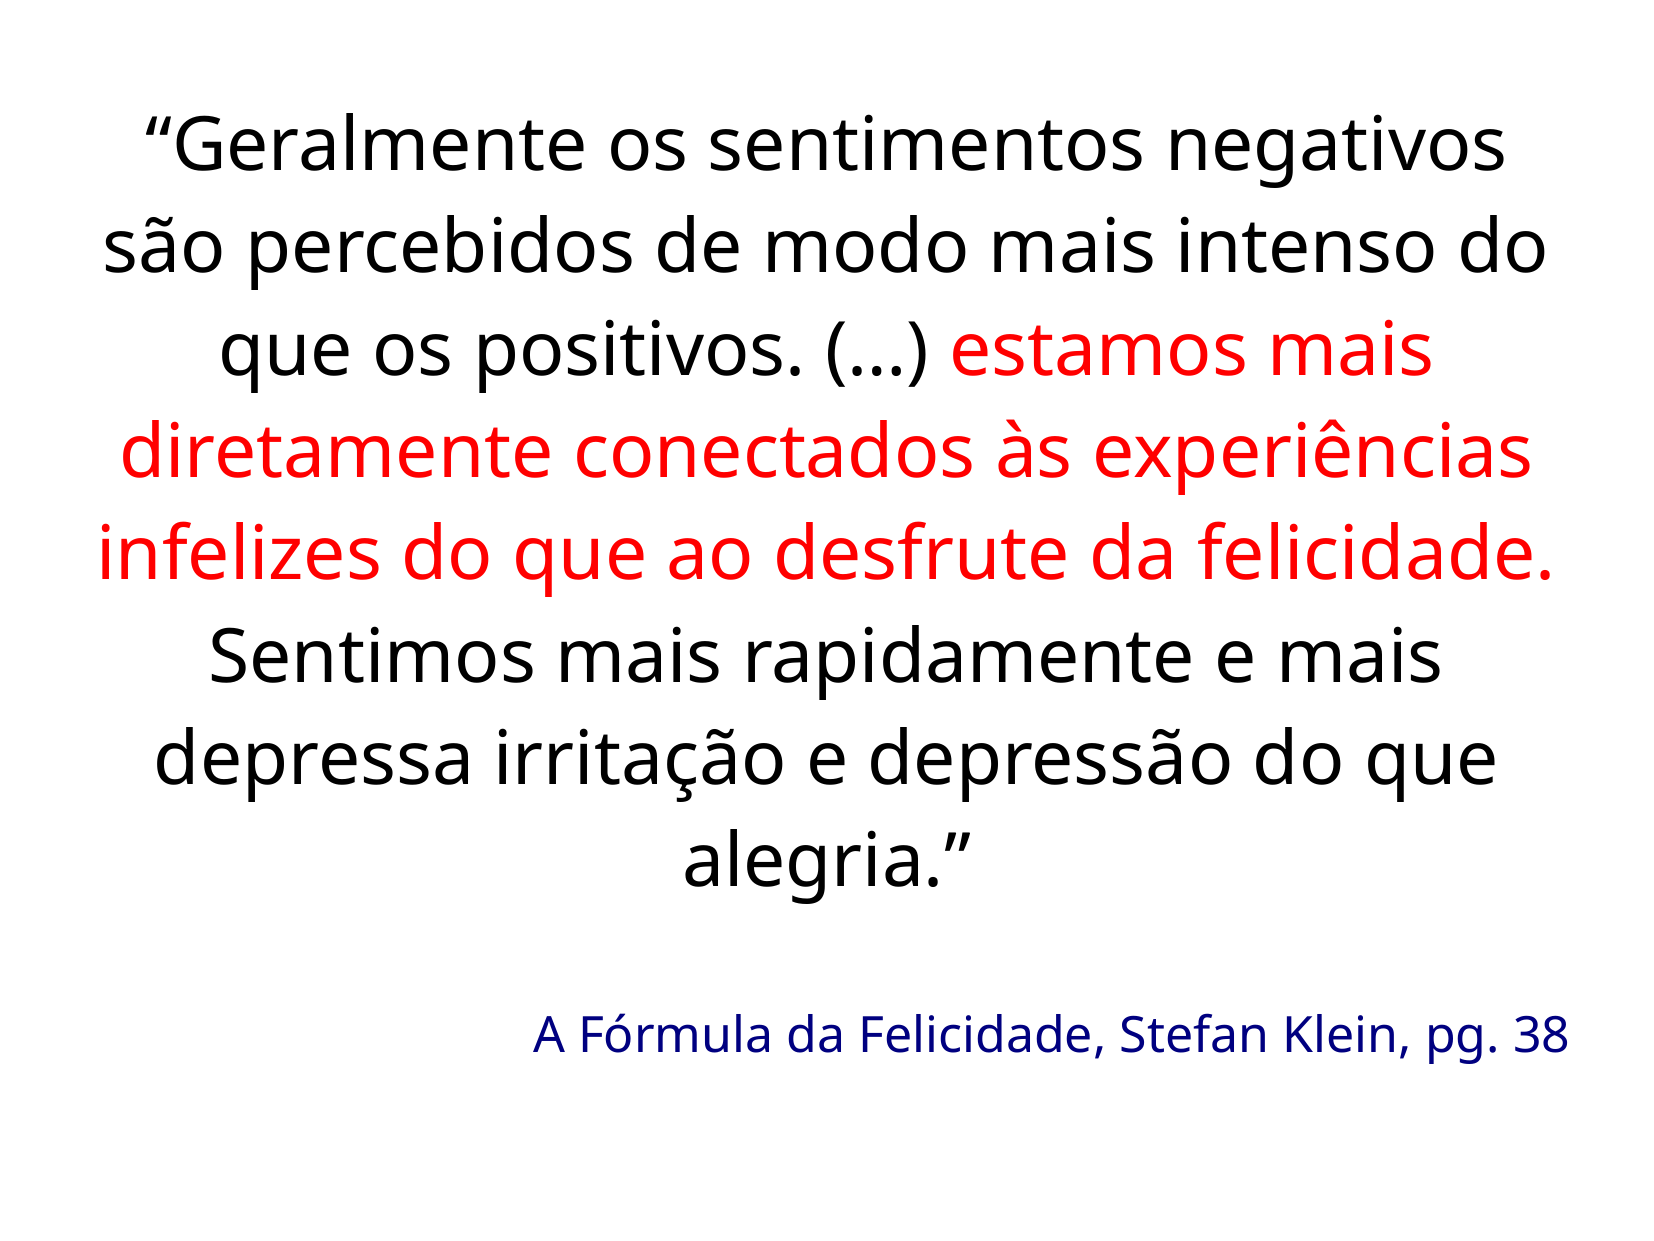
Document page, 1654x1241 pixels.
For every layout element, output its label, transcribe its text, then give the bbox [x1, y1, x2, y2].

subtitle “Geralmente os sentimentos negativos são percebidos de modo mais intenso do que os positivos. (…) estamos mais diretamente conectados às experiências infelizes do que ao desfrute da felicidade. Sentimos mais rapidamente e mais depressa irritação e depressão do que alegria.” A Fórmula da Felicidade, Stefan Klein, pg. 38 [82, 49, 1571, 1109]
